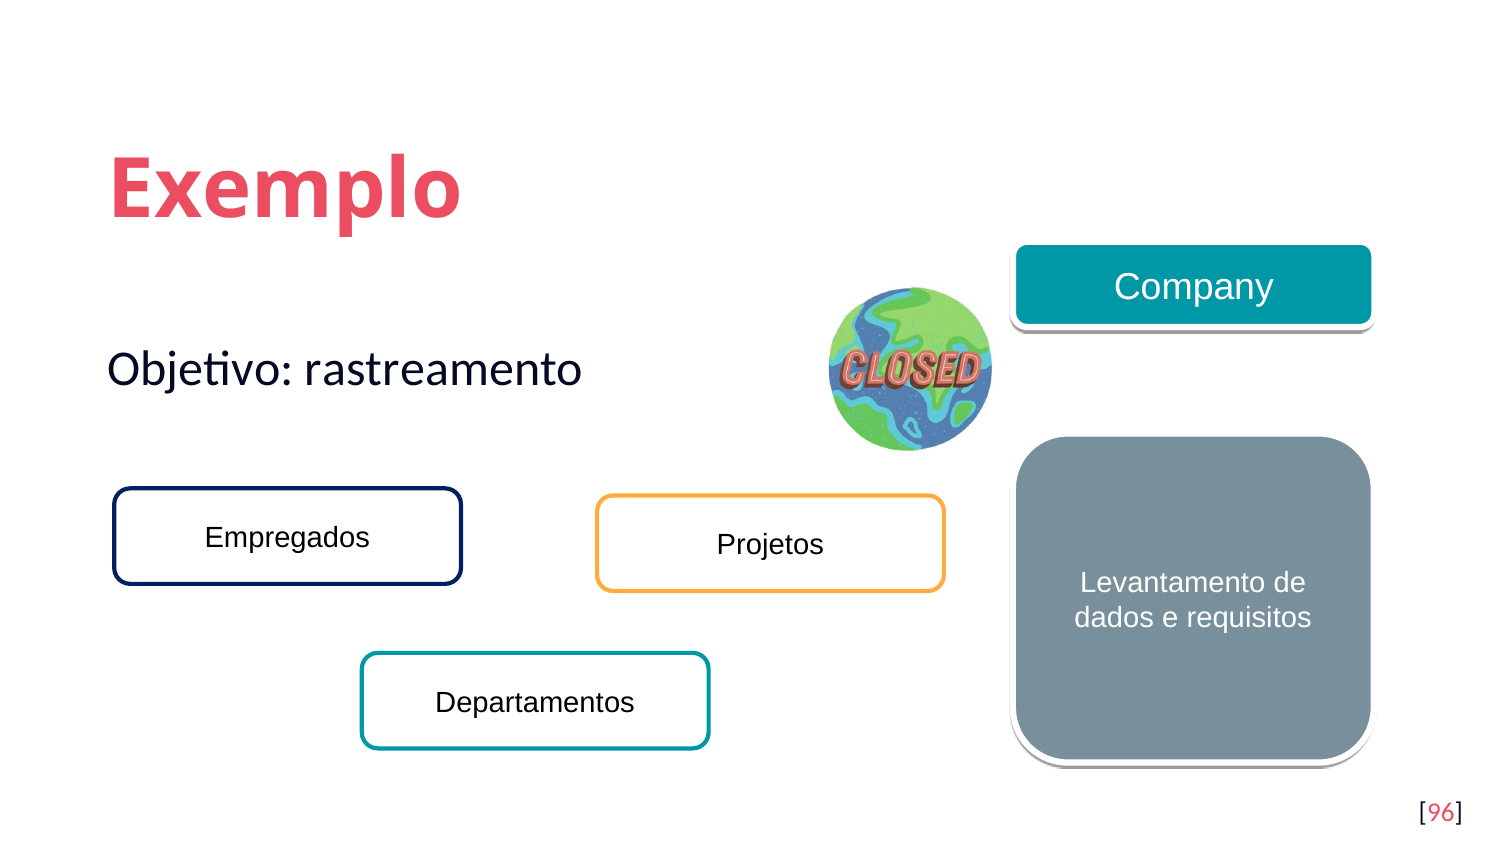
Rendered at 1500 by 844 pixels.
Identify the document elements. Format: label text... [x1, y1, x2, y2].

picture [822, 283, 998, 454]
text_box Company [1012, 241, 1375, 327]
text_box Departamentos [361, 652, 709, 749]
text_box Exemplo [92, 104, 1408, 243]
text_box Empregados [114, 488, 461, 584]
text_box Levantamento de dados e requisitos [1012, 433, 1374, 763]
text_box Objetivo: rastreamento [92, 243, 1408, 749]
text_box Projetos [597, 495, 944, 591]
slide_number [96] [1403, 779, 1494, 844]
